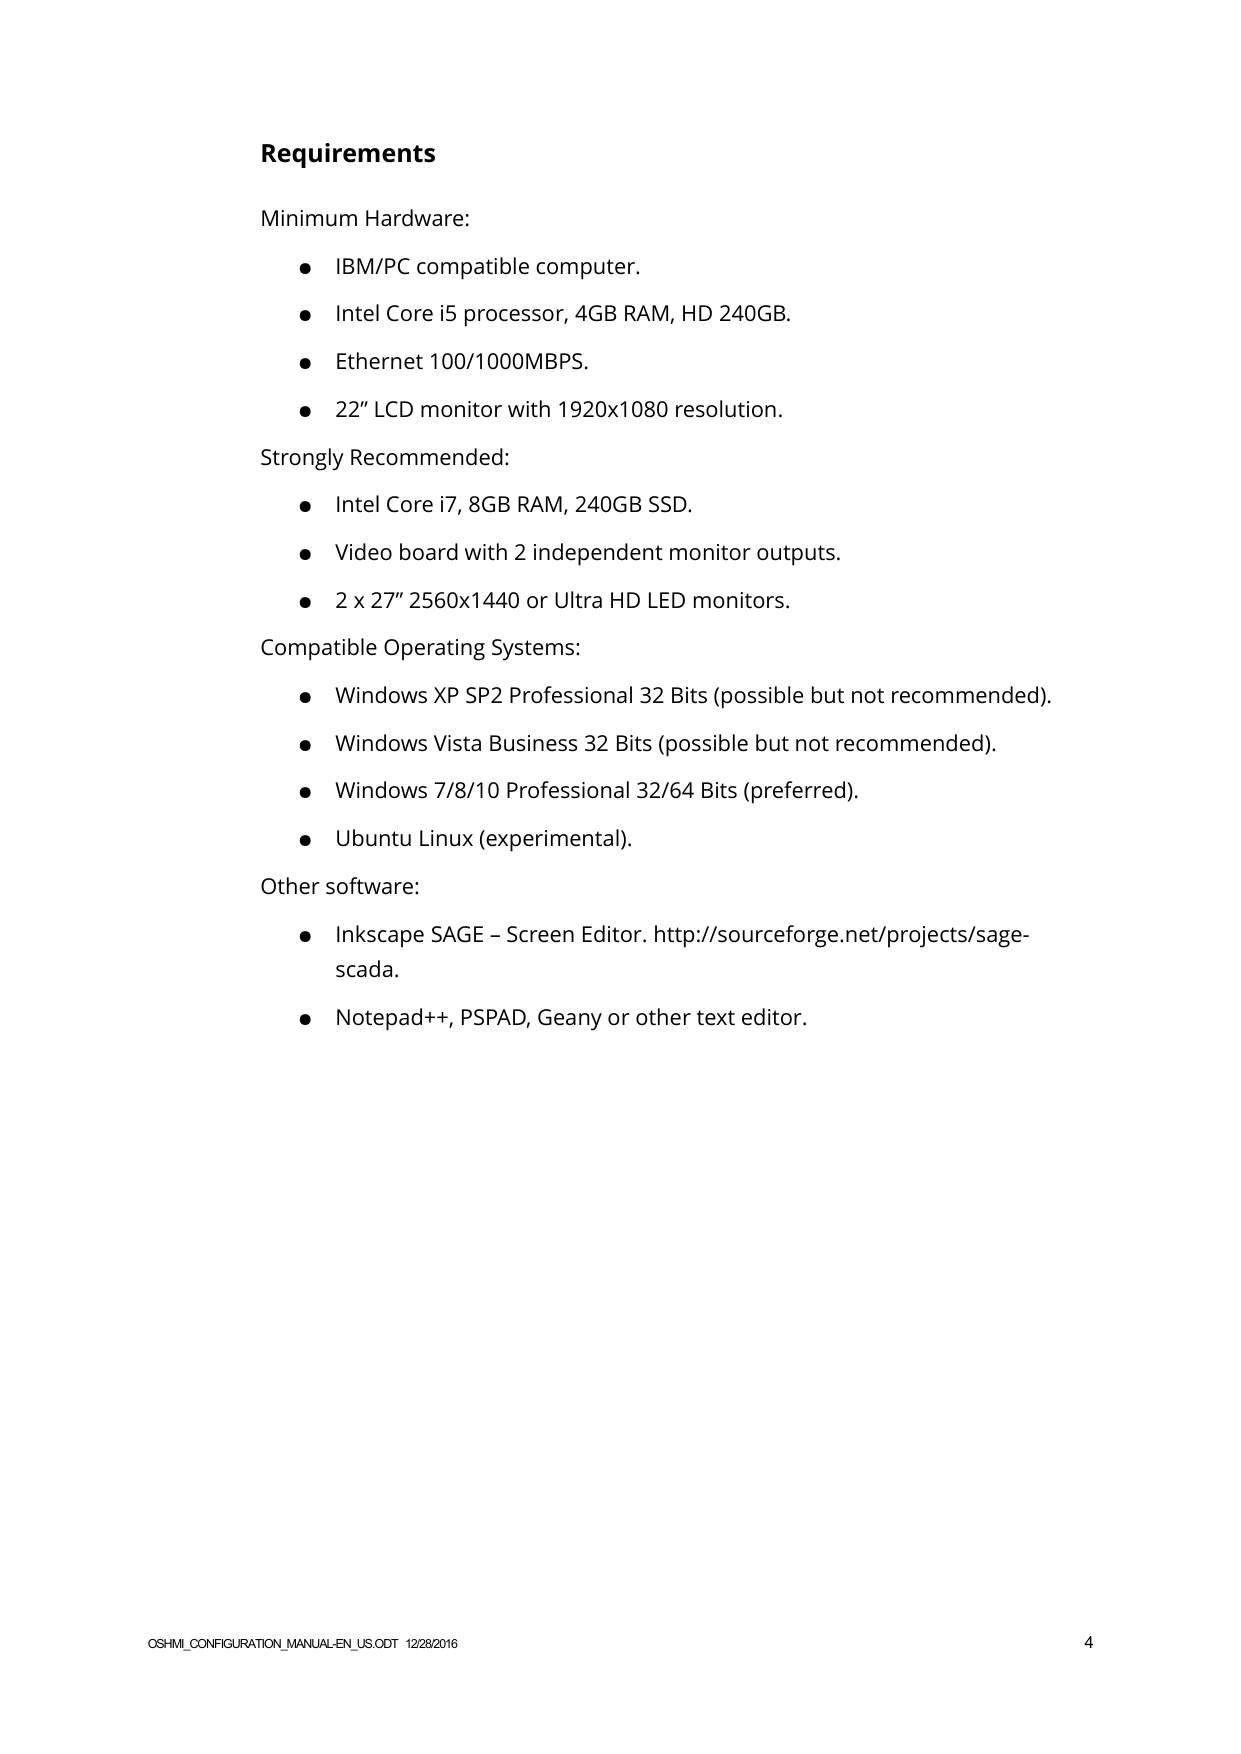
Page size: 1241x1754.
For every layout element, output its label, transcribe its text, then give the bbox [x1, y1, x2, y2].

list 22” LCD monitor with 1920x1080 resolution. [298, 394, 1093, 423]
list IBM/PC compatible computer. [298, 251, 1093, 280]
list Intel Core i5 processor, 4GB RAM, HD 240GB. [298, 298, 1093, 328]
list Windows 7/8/10 Professional 32/64 Bits (preferred). [298, 775, 1093, 805]
text Strongly Recommended: [260, 441, 1093, 471]
list Ubuntu Linux (experimental). [298, 823, 1093, 853]
list Video board with 2 independent monitor outputs. [298, 537, 1093, 567]
list 2 x 27” 2560x1440 or Ultra HD LED monitors. [298, 584, 1093, 614]
list Windows Vista Business 32 Bits (possible but not recommended). [298, 728, 1093, 757]
list Ethernet 100/1000MBPS. [298, 346, 1093, 376]
list Windows XP SP2 Professional 32 Bits (possible but not recommended). [298, 680, 1093, 710]
list Inkscape SAGE – Screen Editor. http://sourceforge.net/projects/sage-scada. [298, 918, 1093, 984]
subtitle Requirements [260, 136, 1093, 170]
list Notepad++, PSPAD, Geany or other text editor. [298, 1002, 1093, 1032]
text Minimum Hardware: [260, 203, 1093, 233]
list Intel Core i7, 8GB RAM, 240GB SSD. [298, 489, 1093, 519]
text Other software: [260, 871, 1093, 901]
text Compatible Operating Systems: [260, 632, 1093, 662]
